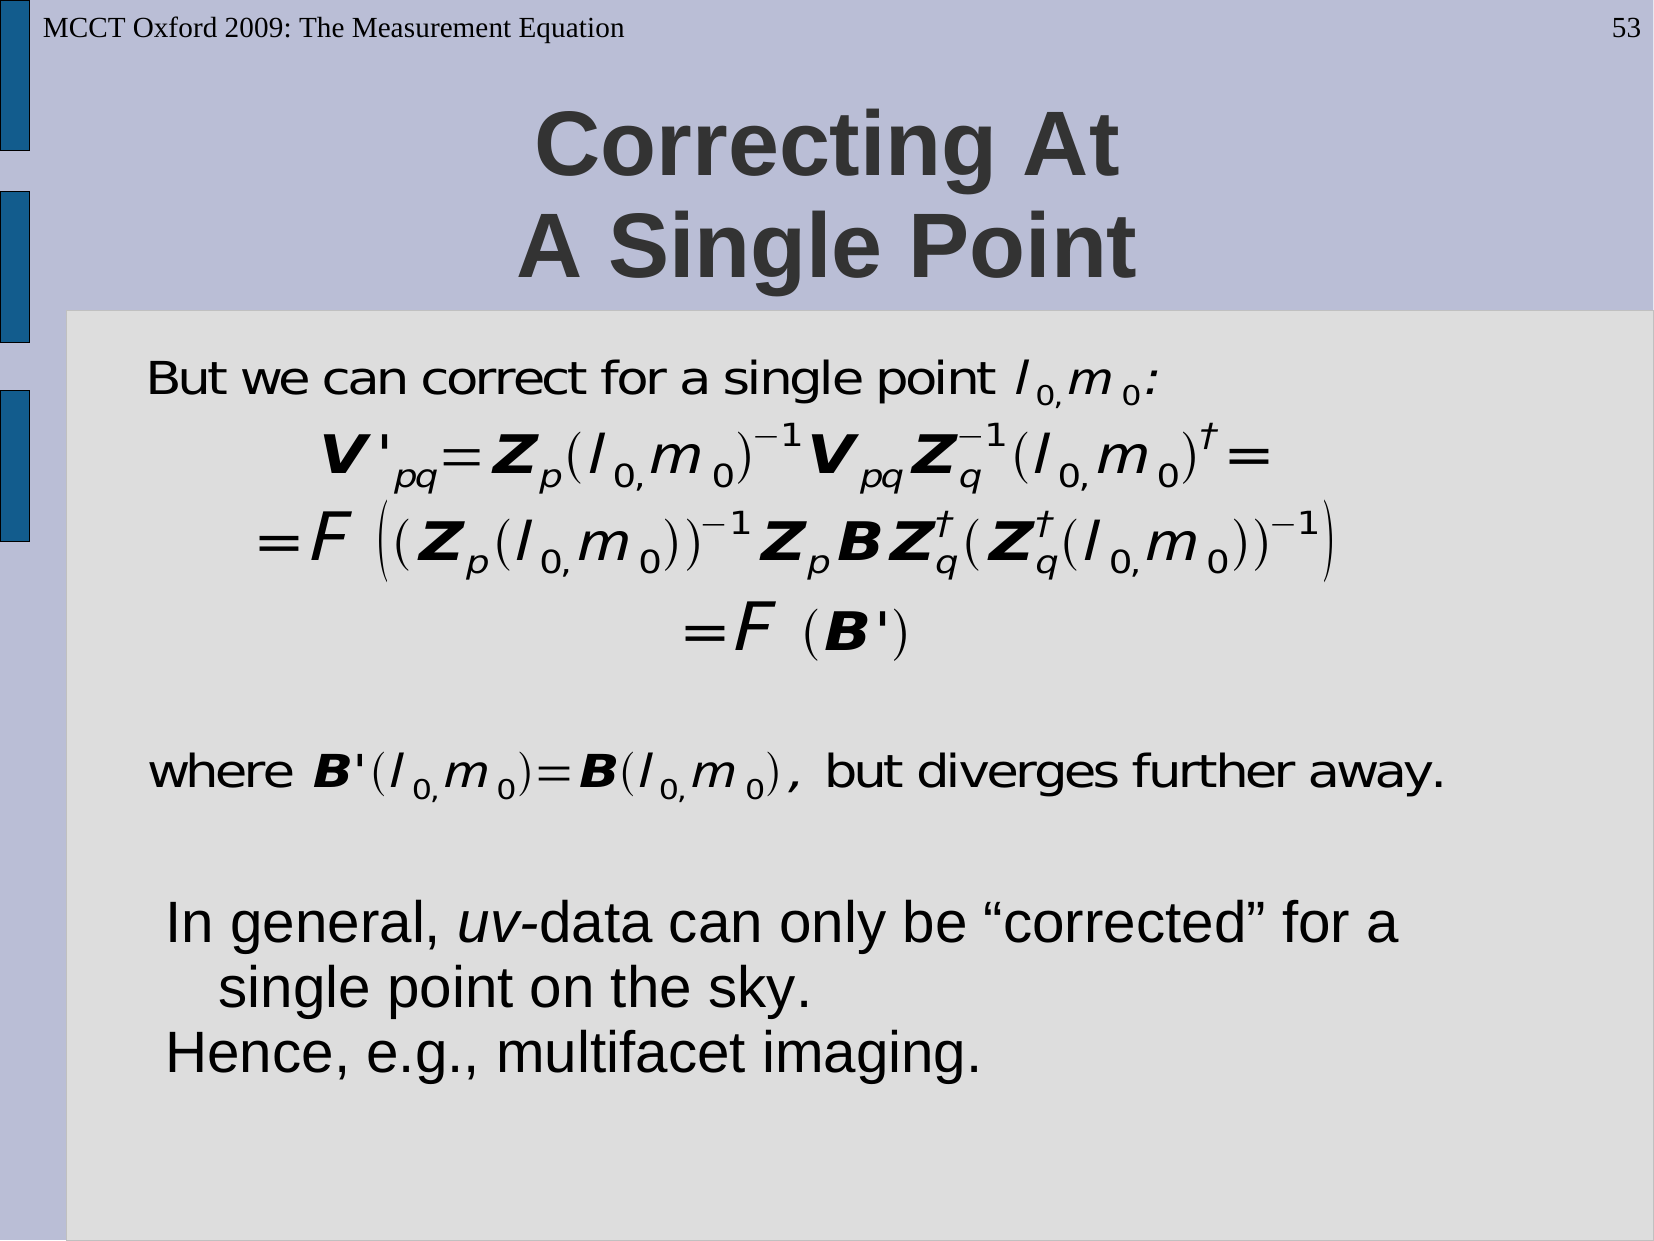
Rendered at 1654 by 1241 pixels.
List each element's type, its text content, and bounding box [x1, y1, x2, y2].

title Correcting At A Single Point [121, 87, 1534, 302]
list In general, uv-data can only be “corrected” for a single point on the sky. Hence, e.g., multifacet imaging. [147, 889, 1560, 1093]
chart [139, 344, 1452, 806]
